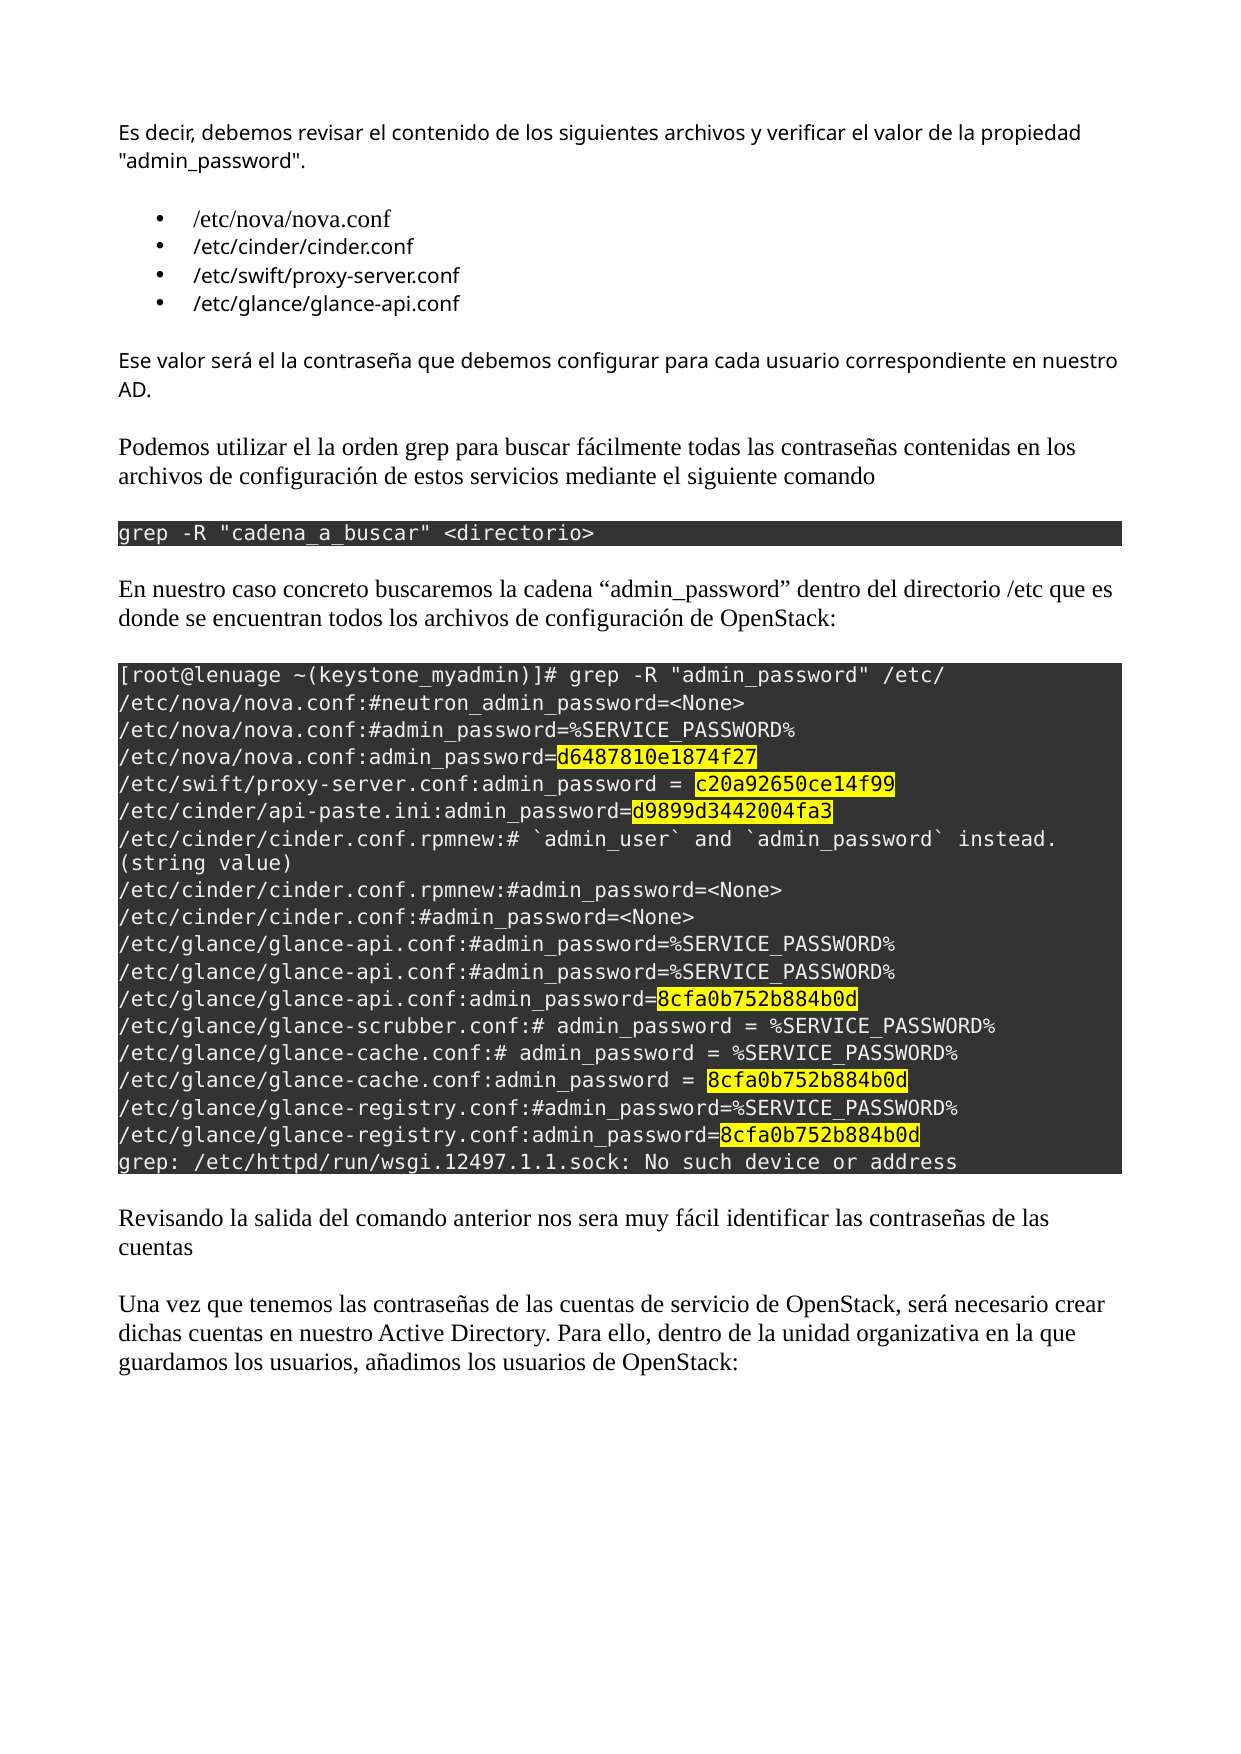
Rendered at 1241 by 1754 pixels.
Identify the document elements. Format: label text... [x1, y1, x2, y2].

text /etc/glance/glance-registry.conf:admin_password=8cfa0b752b884b0d [118, 1123, 1122, 1147]
text /etc/nova/nova.conf:#admin_password=%SERVICE_PASSWORD% [118, 718, 1122, 742]
text grep: /etc/httpd/run/wsgi.12497.1.1.sock: No such device or address [118, 1150, 1122, 1174]
list /etc/nova/nova.conf [156, 204, 1122, 232]
text En nuestro caso concreto buscaremos la cadena “admin_password” dentro del directorio /etc que es donde se encuentran todos los archivos de configuración de OpenStack: [118, 574, 1122, 632]
list /etc/swift/proxy-server.conf [156, 261, 1122, 289]
text /etc/nova/nova.conf:admin_password=d6487810e1874f27 [118, 745, 1122, 769]
text /etc/cinder/cinder.conf.rpmnew:#admin_password=<None> [118, 878, 1122, 902]
text /etc/glance/glance-registry.conf:#admin_password=%SERVICE_PASSWORD% [118, 1096, 1122, 1120]
text /etc/nova/nova.conf:#neutron_admin_password=<None> [118, 691, 1122, 715]
text Revisando la salida del comando anterior nos sera muy fácil identificar las contraseñas de las cuentas [118, 1203, 1122, 1261]
list /etc/cinder/cinder.conf [156, 232, 1122, 261]
text /etc/cinder/cinder.conf:#admin_password=<None> [118, 905, 1122, 929]
text Podemos utilizar el la orden grep para buscar fácilmente todas las contraseñas contenidas en los archivos de configuración de estos servicios mediante el siguiente comando [118, 432, 1122, 490]
list /etc/glance/glance-api.conf [156, 289, 1122, 318]
text Es decir, debemos revisar el contenido de los siguientes archivos y verificar el valor de la propiedad "admin_password". [118, 118, 1122, 175]
text [root@lenuage ~(keystone_myadmin)]# grep -R "admin_password" /etc/ [118, 663, 1122, 688]
text /etc/glance/glance-api.conf:#admin_password=%SERVICE_PASSWORD% [118, 932, 1122, 957]
text /etc/glance/glance-cache.conf:# admin_password = %SERVICE_PASSWORD% [118, 1041, 1122, 1066]
text /etc/glance/glance-cache.conf:admin_password = 8cfa0b752b884b0d [118, 1068, 1122, 1093]
text /etc/glance/glance-api.conf:#admin_password=%SERVICE_PASSWORD% [118, 960, 1122, 984]
text /etc/cinder/cinder.conf.rpmnew:# `admin_user` and `admin_password` instead. (string value) [118, 827, 1122, 875]
text /etc/glance/glance-api.conf:admin_password=8cfa0b752b884b0d [118, 987, 1122, 1011]
text grep -R "cadena_a_buscar" <directorio> [118, 521, 1122, 546]
text /etc/swift/proxy-server.conf:admin_password = c20a92650ce14f99 [118, 772, 1122, 797]
text Una vez que tenemos las contraseñas de las cuentas de servicio de OpenStack, será necesario crear dichas cuentas en nuestro Active Directory. Para ello, dentro de la unidad organizativa en la que guardamos los usuarios, añadimos los usuarios de OpenStack: [118, 1289, 1122, 1376]
text /etc/glance/glance-scrubber.conf:# admin_password = %SERVICE_PASSWORD% [118, 1014, 1122, 1038]
text /etc/cinder/api-paste.ini:admin_password=d9899d3442004fa3 [118, 799, 1122, 824]
text Ese valor será el la contraseña que debemos configurar para cada usuario correspondiente en nuestro AD. [118, 347, 1122, 403]
